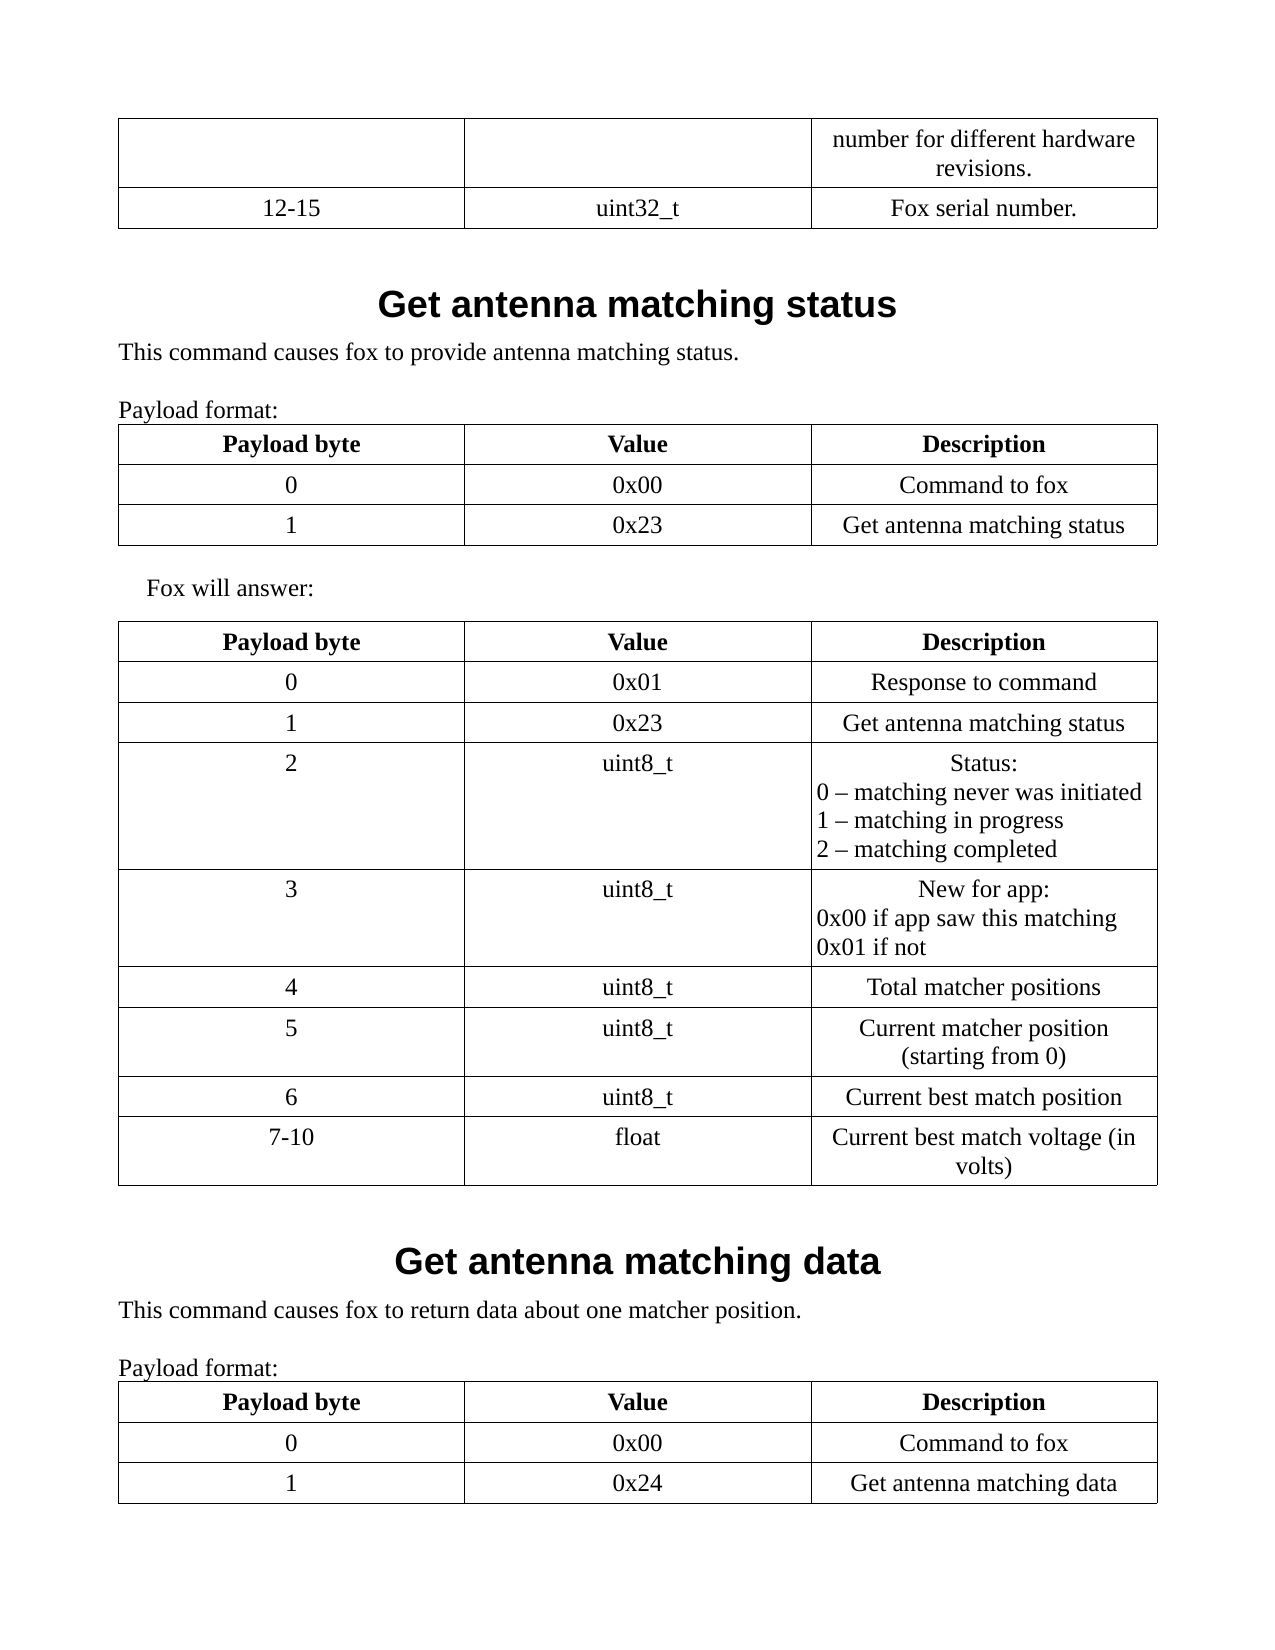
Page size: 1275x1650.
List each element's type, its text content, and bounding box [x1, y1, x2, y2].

table_cell 3 [119, 870, 464, 966]
table_cell float [465, 1117, 811, 1185]
table_cell 0x00 [465, 465, 811, 504]
table_cell 1 [119, 505, 464, 545]
table_cell 0 [119, 465, 464, 504]
table_cell 0x00 [465, 1423, 811, 1462]
table_header Payload byte [119, 622, 464, 661]
table_cell Response to command [812, 662, 1157, 702]
table_cell uint8_t [465, 743, 811, 869]
table_cell 0x01 [465, 662, 811, 702]
table_cell 0x24 [465, 1463, 811, 1502]
table_cell Command to fox [812, 1423, 1157, 1462]
table_header Value [465, 425, 811, 464]
table_cell uint8_t [465, 1077, 811, 1116]
table_cell 7-10 [119, 1117, 464, 1185]
table_cell New for app: 0x00 if app saw this matching 0x01 if not [812, 870, 1157, 966]
table_cell uint8_t [465, 967, 811, 1007]
table_cell Command to fox [812, 465, 1157, 504]
subtitle Get antenna matching data [118, 1239, 1157, 1283]
table_cell Total matcher positions [812, 967, 1157, 1007]
table_cell Get antenna matching status [812, 505, 1157, 545]
table_cell Current matcher position (starting from 0) [812, 1008, 1157, 1076]
table_cell Status: 0 – matching never was initiated 1 – matching in progress 2 – matching completed [812, 743, 1157, 869]
table_cell [119, 119, 464, 187]
table_header Description [812, 1382, 1157, 1422]
table_cell number for different hardware revisions. [812, 119, 1157, 187]
table_cell 5 [119, 1008, 464, 1076]
table_cell Get antenna matching data [812, 1463, 1157, 1502]
subtitle Get antenna matching status [118, 281, 1157, 325]
text This command causes fox to return data about one matcher position. [118, 1295, 1157, 1324]
table_cell Fox serial number. [812, 188, 1157, 227]
table_cell Get antenna matching status [812, 703, 1157, 742]
table_cell 12-15 [119, 188, 464, 227]
table_header Description [812, 425, 1157, 464]
table_header Payload byte [119, 425, 464, 464]
table_cell 1 [119, 703, 464, 742]
table_cell 0x23 [465, 505, 811, 545]
table_cell uint8_t [465, 1008, 811, 1076]
table_cell Current best match voltage (in volts) [812, 1117, 1157, 1185]
table_cell 1 [119, 1463, 464, 1502]
table_header Description [812, 622, 1157, 661]
table_cell uint8_t [465, 870, 811, 966]
table_cell uint32_t [465, 188, 811, 227]
table_cell Current best match position [812, 1077, 1157, 1116]
table_header Payload byte [119, 1382, 464, 1422]
table_cell 2 [119, 743, 464, 869]
table_cell 0 [119, 662, 464, 702]
table_cell 4 [119, 967, 464, 1007]
table_cell 6 [119, 1077, 464, 1116]
table_cell 0x23 [465, 703, 811, 742]
text This command causes fox to provide antenna matching status. [118, 337, 1157, 366]
text Fox will answer: [118, 573, 1157, 602]
table_cell 0 [119, 1423, 464, 1462]
text Payload format: [118, 1353, 1157, 1381]
table_header Value [465, 1382, 811, 1422]
table_cell [465, 119, 811, 187]
table_header Value [465, 622, 811, 661]
text Payload format: [118, 395, 1157, 424]
